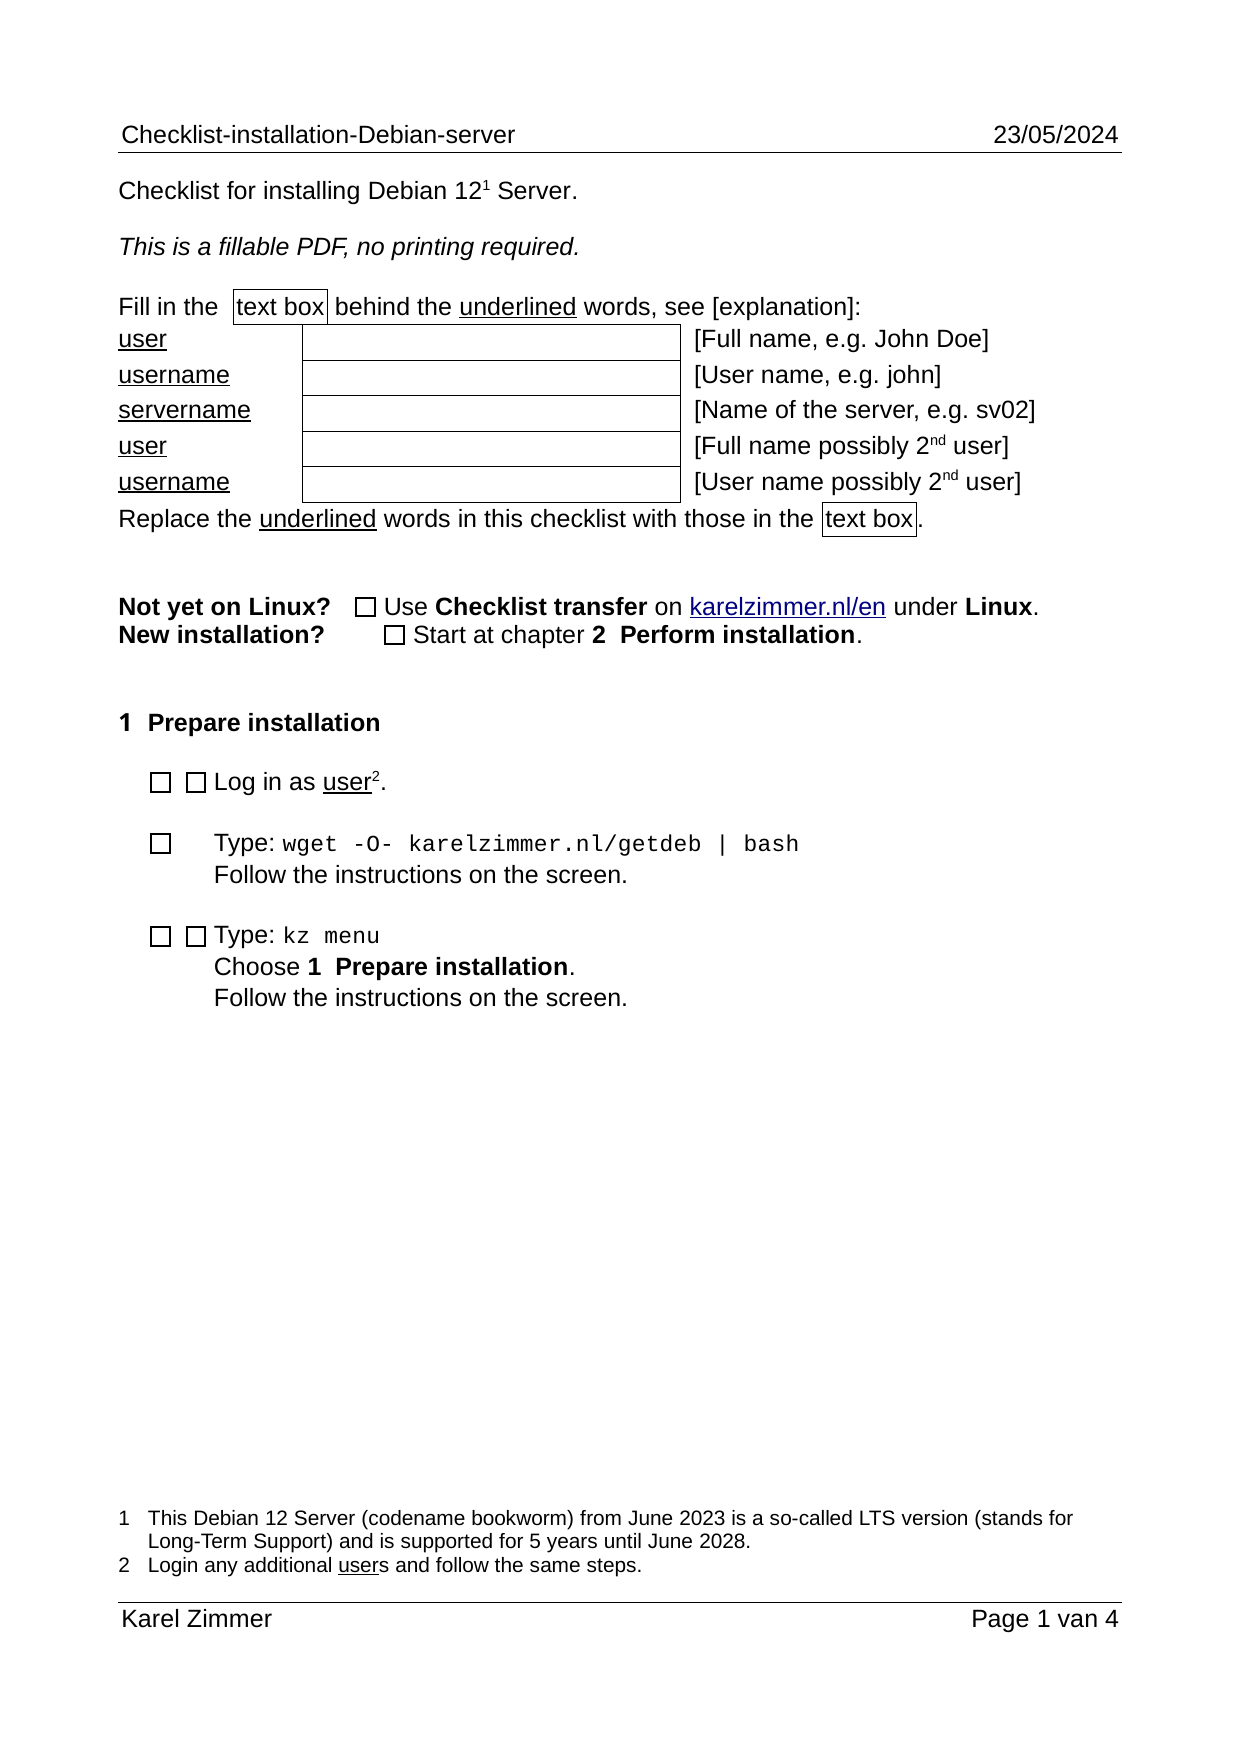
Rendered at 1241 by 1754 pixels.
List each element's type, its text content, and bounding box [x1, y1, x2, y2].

table_header Log in as USER. [213, 767, 1122, 797]
table_cell [142, 920, 177, 952]
table_cell Type: kz menu [213, 920, 1122, 952]
table_cell Follow the instructions on the screen. [213, 860, 1122, 890]
text This is a fillable PDF, no printing required. [118, 233, 1122, 261]
text [Name of the server, e.g. sv02] [681, 395, 1122, 431]
table_cell [118, 952, 142, 982]
table_cell [118, 860, 142, 890]
table_cell [142, 983, 177, 1013]
table_header [118, 767, 142, 797]
text This Debian 12 Server (codename bookworm) from June 2023 is a so-called LTS version (stands for Long-Term Support) and is supported for 5 years until June 2028. [118, 1506, 1122, 1553]
table_cell [213, 798, 1122, 828]
table_cell [177, 920, 213, 952]
table_cell Follow the instructions on the screen. [213, 983, 1122, 1013]
table_cell [177, 952, 213, 982]
table_cell [177, 798, 213, 828]
text [User name possibly 2nd user] [681, 466, 1122, 502]
table_cell [142, 798, 177, 828]
table_cell [177, 983, 213, 1013]
text servERNAme [118, 395, 302, 431]
text text box [234, 290, 327, 324]
table_cell [177, 860, 213, 890]
table_cell [142, 860, 177, 890]
table_cell [118, 828, 142, 859]
table_cell [118, 798, 142, 828]
table_cell [118, 983, 142, 1013]
text [Full name, e.g. John Doe] [681, 324, 1122, 360]
text USERName [118, 466, 302, 502]
text behind the underlined words, see [explanation]: [328, 289, 1122, 324]
table_cell [142, 828, 177, 859]
text New installation? Start at chapter 2 Perform installation. [118, 621, 1122, 649]
table_cell [118, 890, 142, 920]
table_cell Choose 1 Prepare installation. [213, 952, 1122, 982]
table_cell Type: wget -O- karelzimmer.nl/getdeb | bash [213, 828, 1122, 859]
text user [118, 324, 302, 360]
text USER [118, 431, 302, 466]
text Replace the underlined words in this checklist with those in the [118, 502, 822, 537]
text . [917, 502, 1122, 537]
text [Full name possibly 2nd user] [681, 431, 1122, 466]
table_header [177, 767, 213, 797]
text [User name, e.g. john] [681, 360, 1122, 395]
table_cell [213, 890, 1122, 920]
table_cell [177, 828, 213, 859]
table_cell [118, 920, 142, 952]
table_header [142, 767, 177, 797]
table_cell [177, 890, 213, 920]
table_cell [142, 952, 177, 982]
text Checklist for installing Debian 12 Server. [118, 177, 1122, 205]
text USERname [118, 360, 302, 395]
text Not yet on Linux? Use Checklist transfer on karelzimmer.nl/en under Linux. [118, 593, 1122, 621]
text text box [823, 503, 916, 536]
table_cell [142, 890, 177, 920]
list Prepare installation [118, 705, 1122, 739]
text Fill in the [118, 289, 233, 324]
